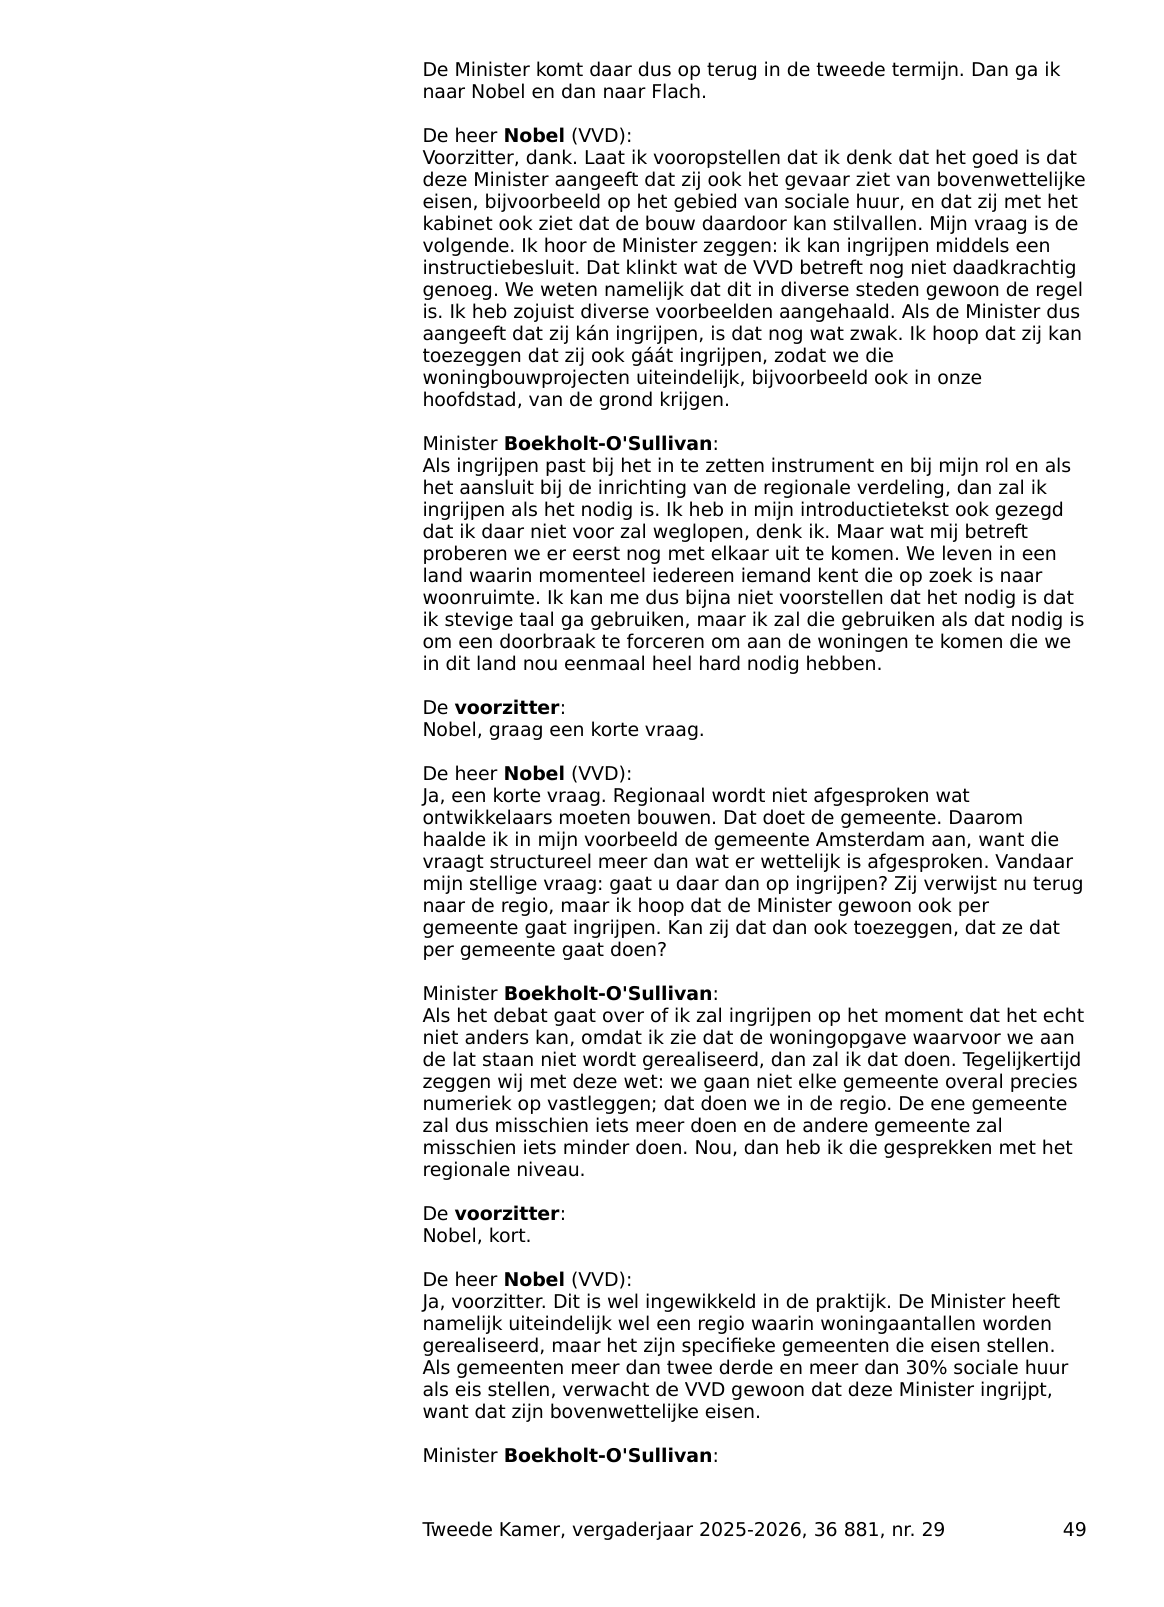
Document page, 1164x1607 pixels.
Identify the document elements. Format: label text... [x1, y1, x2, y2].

text Ja, een korte vraag. Regionaal wordt niet afgesproken wat ontwikkelaars moeten bouwen. Dat doet de gemeente. Daarom haalde ik in mijn voorbeeld de gemeente Amsterdam aan, want die vraagt structureel meer dan wat er wettelijk is afgesproken. Vandaar mijn stellige vraag: gaat u daar dan op ingrijpen? Zij verwijst nu terug naar de regio, maar ik hoop dat de Minister gewoon ook per gemeente gaat ingrijpen. Kan zij dat dan ook toezeggen, dat ze dat per gemeente gaat doen? [422, 785, 1087, 961]
text De voorzitter: [422, 1203, 1087, 1225]
text De voorzitter: [422, 697, 1087, 719]
text Ja, voorzitter. Dit is wel ingewikkeld in de praktijk. De Minister heeft namelijk uiteindelijk wel een regio waarin woningaantallen worden gerealiseerd, maar het zijn specifieke gemeenten die eisen stellen. Als gemeenten meer dan twee derde en meer dan 30% sociale huur als eis stellen, verwacht de VVD gewoon dat deze Minister ingrijpt, want dat zijn bovenwettelijke eisen. [422, 1291, 1087, 1423]
text De Minister komt daar dus op terug in de tweede termijn. Dan ga ik naar Nobel en dan naar Flach. [422, 59, 1087, 103]
text Minister Boekholt-O'Sullivan: [422, 983, 1087, 1005]
text Als ingrijpen past bij het in te zetten instrument en bij mijn rol en als het aansluit bij de inrichting van de regionale verdeling, dan zal ik ingrijpen als het nodig is. Ik heb in mijn introductietekst ook gezegd dat ik daar niet voor zal weglopen, denk ik. Maar wat mij betreft proberen we er eerst nog met elkaar uit te komen. We leven in een land waarin momenteel iedereen iemand kent die op zoek is naar woonruimte. Ik kan me dus bijna niet voorstellen dat het nodig is dat ik stevige taal ga gebruiken, maar ik zal die gebruiken als dat nodig is om een doorbraak te forceren om aan de woningen te komen die we in dit land nou eenmaal heel hard nodig hebben. [422, 455, 1087, 675]
text De heer Nobel (VVD): [422, 125, 1087, 147]
text De heer Nobel (VVD): [422, 763, 1087, 785]
text Nobel, graag een korte vraag. [422, 719, 1087, 741]
text De heer Nobel (VVD): [422, 1269, 1087, 1291]
text Minister Boekholt-O'Sullivan: [422, 433, 1087, 455]
text Voorzitter, dank. Laat ik vooropstellen dat ik denk dat het goed is dat deze Minister aangeeft dat zij ook het gevaar ziet van bovenwettelijke eisen, bijvoorbeeld op het gebied van sociale huur, en dat zij met het kabinet ook ziet dat de bouw daardoor kan stilvallen. Mijn vraag is de volgende. Ik hoor de Minister zeggen: ik kan ingrijpen middels een instructiebesluit. Dat klinkt wat de VVD betreft nog niet daadkrachtig genoeg. We weten namelijk dat dit in diverse steden gewoon de regel is. Ik heb zojuist diverse voorbeelden aangehaald. Als de Minister dus aangeeft dat zij kán ingrijpen, is dat nog wat zwak. Ik hoop dat zij kan toezeggen dat zij ook gáát ingrijpen, zodat we die woningbouwprojecten uiteindelijk, bijvoorbeeld ook in onze hoofdstad, van de grond krijgen. [422, 147, 1087, 411]
text Nobel, kort. [422, 1225, 1087, 1247]
text Als het debat gaat over of ik zal ingrijpen op het moment dat het echt niet anders kan, omdat ik zie dat de woningopgave waarvoor we aan de lat staan niet wordt gerealiseerd, dan zal ik dat doen. Tegelijkertijd zeggen wij met deze wet: we gaan niet elke gemeente overal precies numeriek op vastleggen; dat doen we in de regio. De ene gemeente zal dus misschien iets meer doen en de andere gemeente zal misschien iets minder doen. Nou, dan heb ik die gesprekken met het regionale niveau. [422, 1005, 1087, 1181]
text Minister Boekholt-O'Sullivan: [422, 1445, 1087, 1467]
